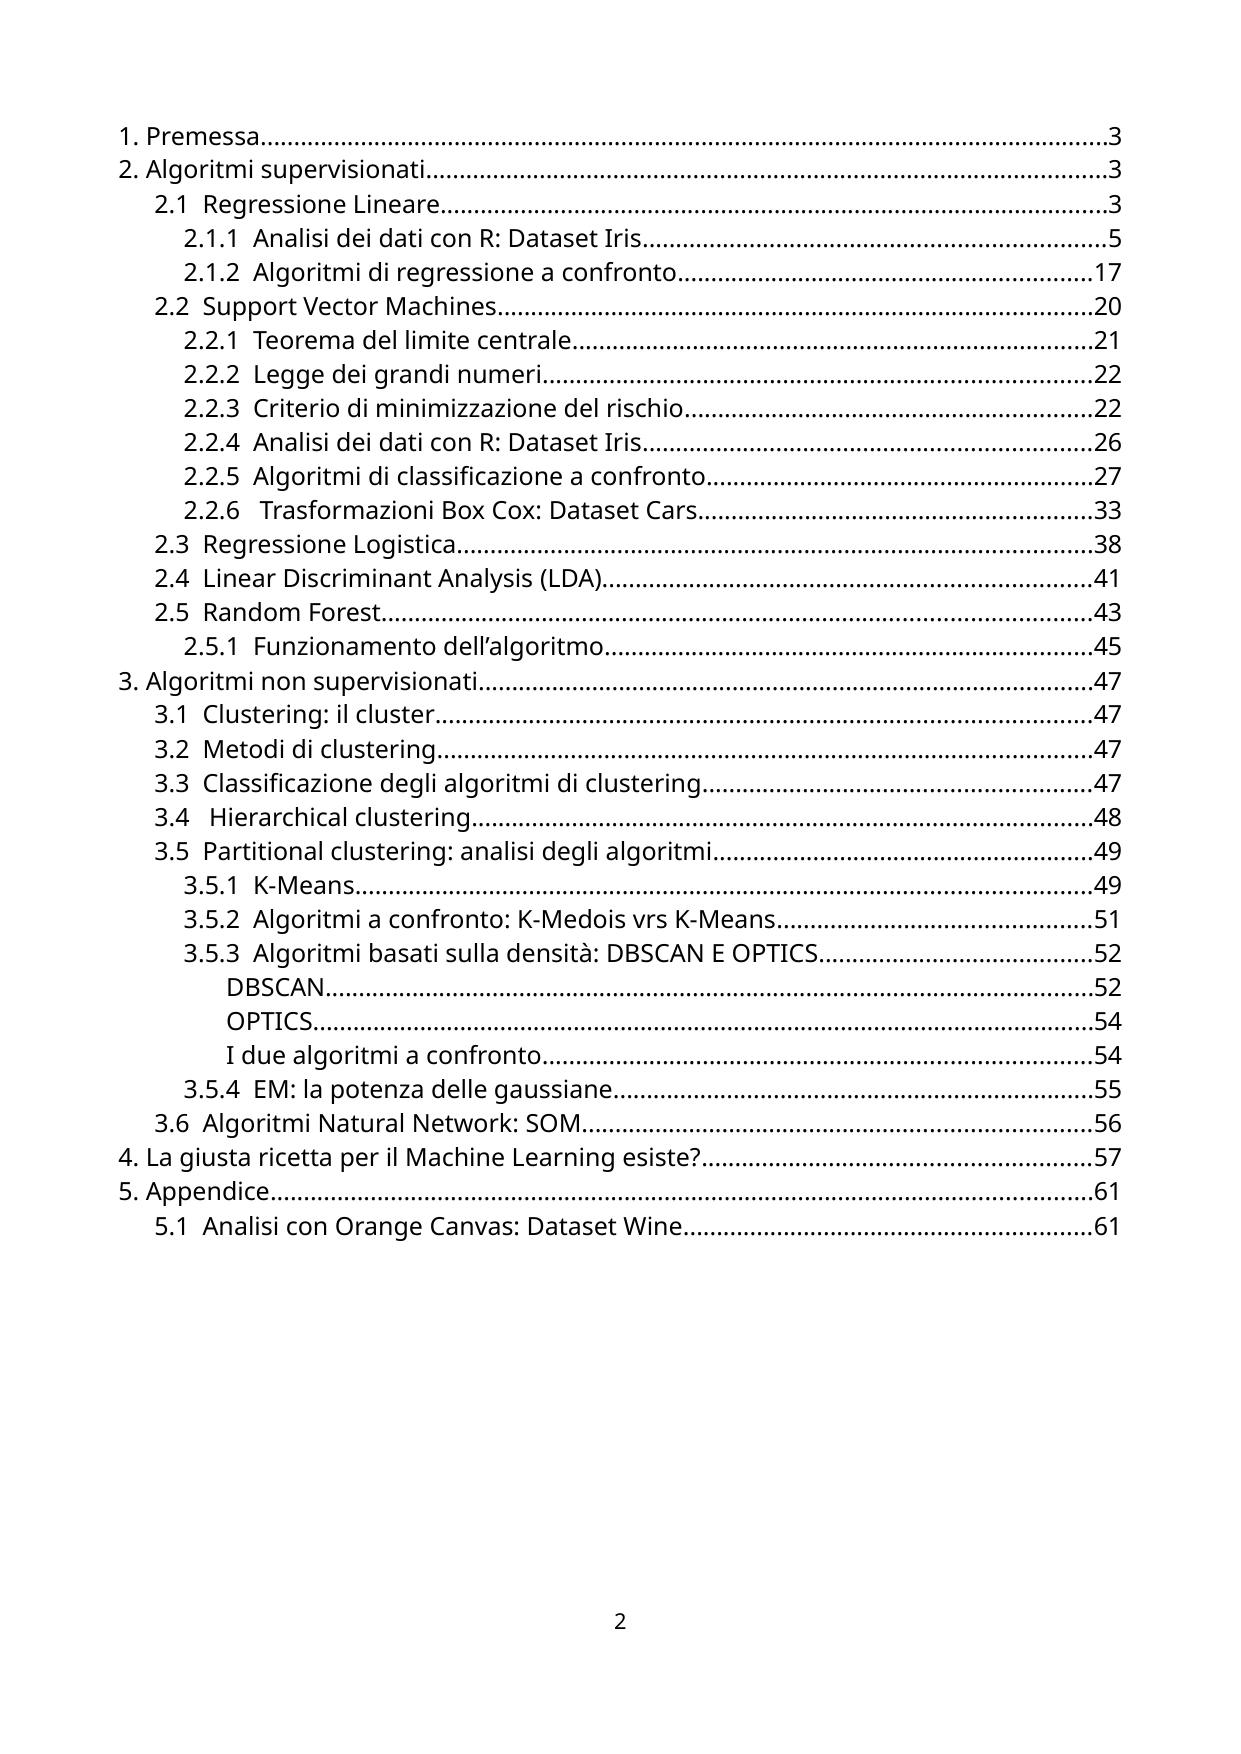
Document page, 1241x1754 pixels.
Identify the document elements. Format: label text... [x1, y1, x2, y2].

text 2.3 Regressione Logistica 38 [148, 527, 1122, 561]
text 2.1.2 Algoritmi di regressione a confronto 17 [177, 254, 1122, 288]
text 3.5.4 EM: la potenza delle gaussiane 55 [177, 1072, 1122, 1106]
text 2.2.1 Teorema del limite centrale 21 [177, 322, 1122, 357]
text 2.2.6 Trasformazioni Box Cox: Dataset Cars 33 [177, 493, 1122, 527]
text 2.2.4 Analisi dei dati con R: Dataset Iris 26 [177, 425, 1122, 459]
text I due algoritmi a confronto 54 [207, 1038, 1122, 1072]
text 3.4 Hierarchical clustering 48 [148, 799, 1122, 833]
text 2.1 Regressione Lineare 3 [148, 186, 1122, 220]
text 3.3 Classificazione degli algoritmi di clustering 47 [148, 765, 1122, 799]
text 2. Algoritmi supervisionati 3 [118, 152, 1122, 186]
text 2.5.1 Funzionamento dell’algoritmo 45 [177, 629, 1122, 663]
text 3.5 Partitional clustering: analisi degli algoritmi 49 [148, 833, 1122, 867]
text 2.2.3 Criterio di minimizzazione del rischio 22 [177, 391, 1122, 425]
text OPTICS 54 [207, 1004, 1122, 1038]
text 2.2.2 Legge dei grandi numeri 22 [177, 357, 1122, 391]
text 2.2 Support Vector Machines 20 [148, 288, 1122, 322]
text 2.4 Linear Discriminant Analysis (LDA) 41 [148, 561, 1122, 595]
text 1. Premessa 3 [118, 118, 1122, 152]
text 5. Appendice 61 [118, 1174, 1122, 1208]
text 3.5.1 K-Means 49 [177, 867, 1122, 902]
text 4. La giusta ricetta per il Machine Learning esiste? 57 [118, 1140, 1122, 1174]
text 2.2.5 Algoritmi di classificazione a confronto 27 [177, 459, 1122, 493]
text 3.1 Clustering: il cluster 47 [148, 697, 1122, 731]
text 5.1 Analisi con Orange Canvas: Dataset Wine 61 [148, 1208, 1122, 1242]
text 3.5.3 Algoritmi basati sulla densità: DBSCAN E OPTICS 52 [177, 936, 1122, 970]
text 2.5 Random Forest 43 [148, 595, 1122, 629]
text DBSCAN 52 [207, 970, 1122, 1004]
text 3.5.2 Algoritmi a confronto: K-Medois vrs K-Means 51 [177, 902, 1122, 936]
text 2.1.1 Analisi dei dati con R: Dataset Iris 5 [177, 220, 1122, 254]
text 3.6 Algoritmi Natural Network: SOM 56 [148, 1106, 1122, 1140]
text 3. Algoritmi non supervisionati 47 [118, 663, 1122, 697]
text 3.2 Metodi di clustering 47 [148, 731, 1122, 765]
